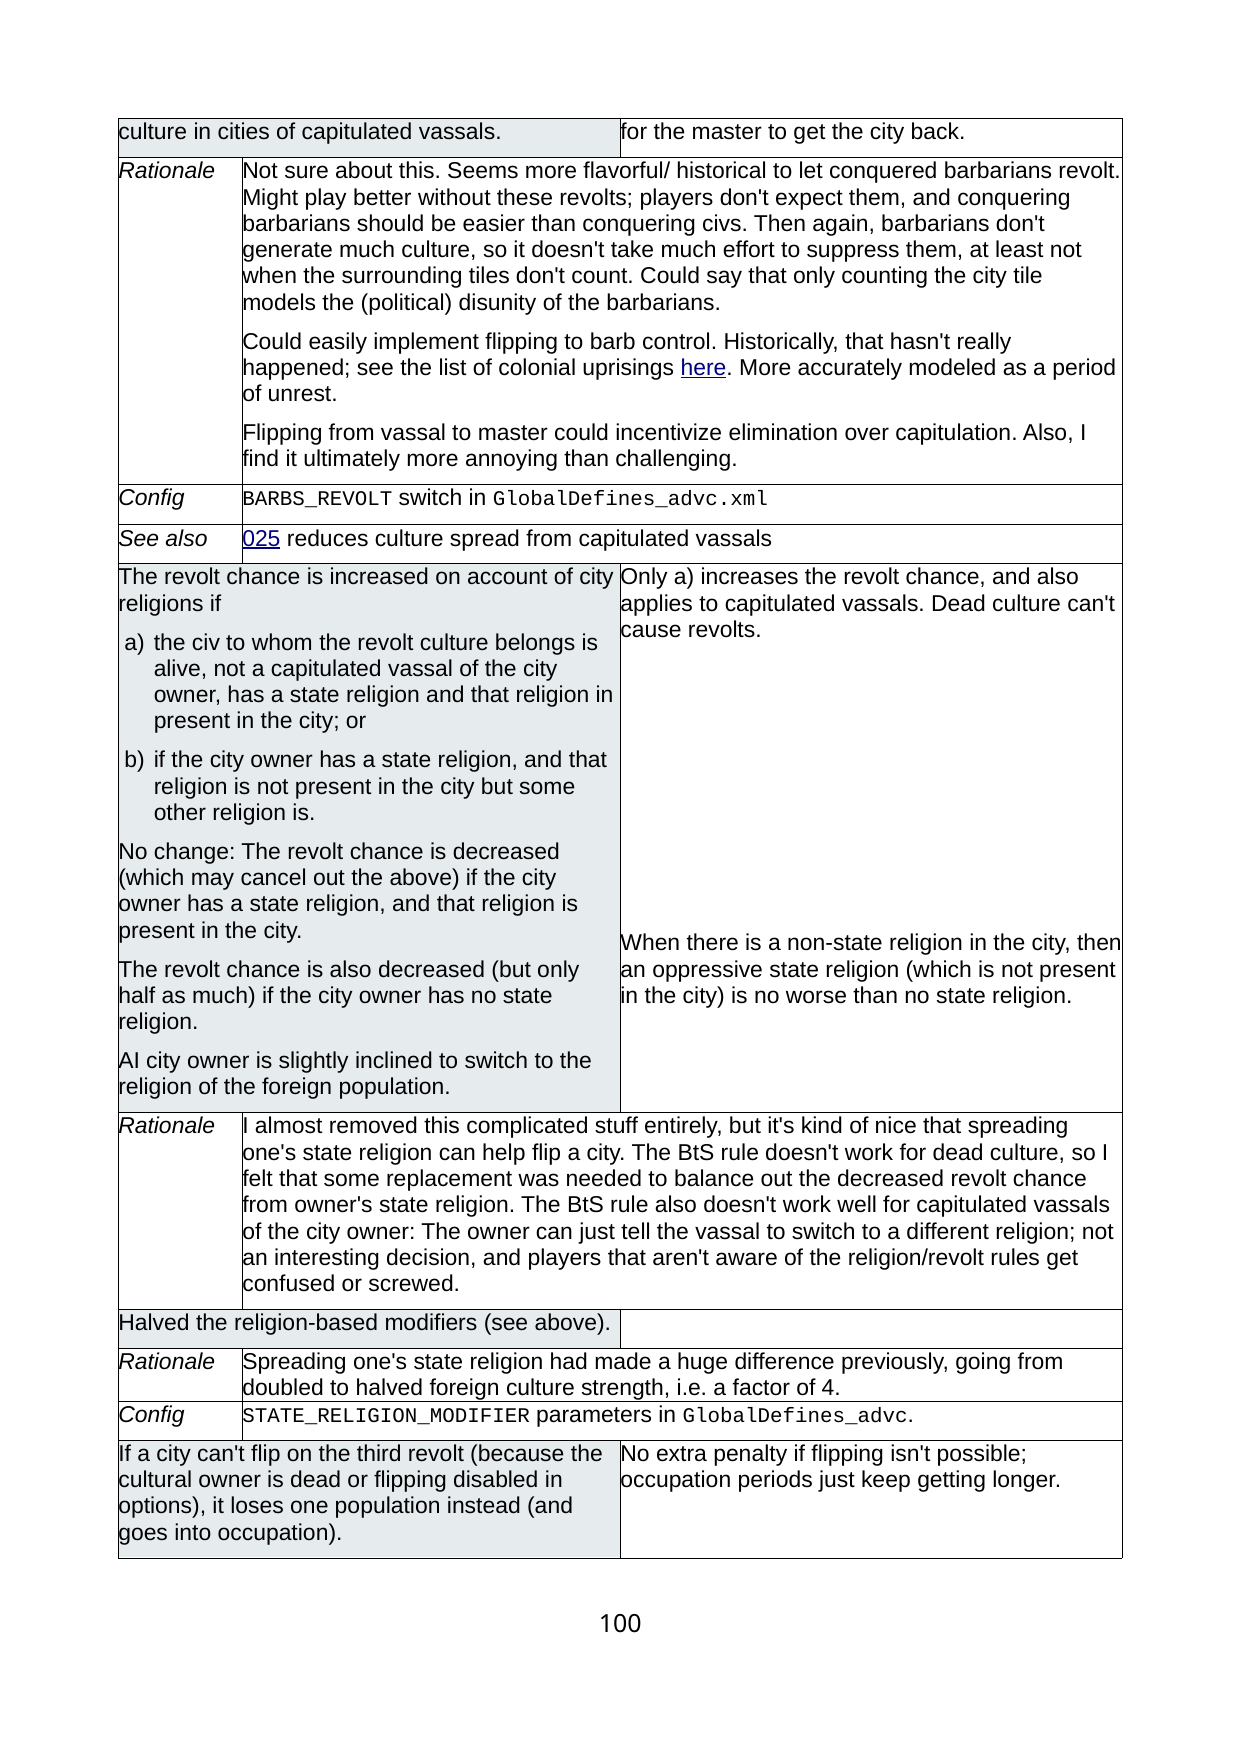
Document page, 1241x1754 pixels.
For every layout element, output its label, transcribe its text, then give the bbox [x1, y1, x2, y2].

table_cell Rationale [119, 158, 242, 484]
table_cell Config [119, 485, 242, 524]
table_cell STATE_RELIGION_MODIFIER parameters in GlobalDefines_advc. [243, 1402, 1122, 1439]
table_cell BARBS_REVOLT switch in GlobalDefines_advc.xml [243, 485, 1122, 524]
table_cell [621, 1310, 1122, 1348]
table_cell Rationale [119, 1113, 242, 1309]
table_cell See also [119, 525, 242, 563]
table_cell culture in cities of capitulated vassals. [119, 119, 620, 157]
table_cell Only a) increases the revolt chance, and also applies to capitulated vassals. Dead culture can't cause revolts. When there is a non-state religion in the city, then an oppressive state religion (which is not present in the city) is no worse than no state religion. [621, 564, 1122, 1112]
table_cell for the master to get the city back. [621, 119, 1122, 157]
table_cell Config [119, 1402, 242, 1439]
table_cell 025 reduces culture spread from capitulated vassals [243, 525, 1122, 563]
table_cell No extra penalty if flipping isn't possible; occupation periods just keep getting longer. [621, 1441, 1122, 1557]
table_cell Not sure about this. Seems more flavorful/ historical to let conquered barbarians revolt. Might play better without these revolts; players don't expect them, and conquering barbarians should be easier than conquering civs. Then again, barbarians don't generate much culture, so it doesn't take much effort to suppress them, at least not when the surrounding tiles don't count. Could say that only counting the city tile models the (political) disunity of the barbarians. Could easily implement flipping to barb control. Historically, that hasn't really happened; see the list of colonial uprisings here. More accurately modeled as a period of unrest. Flipping from vassal to master could incentivize elimination over capitulation. Also, I find it ultimately more annoying than challenging. [243, 158, 1122, 484]
table_cell Halved the religion-based modifiers (see above). [119, 1310, 620, 1348]
table_cell Spreading one's state religion had made a huge difference previously, going from doubled to halved foreign culture strength, i.e. a factor of 4. [243, 1349, 1122, 1401]
table_cell If a city can't flip on the third revolt (because the cultural owner is dead or flipping disabled in options), it loses one population instead (and goes into occupation). [119, 1441, 620, 1557]
table_cell The revolt chance is increased on account of city religions if the civ to whom the revolt culture belongs is alive, not a capitulated vassal of the city owner, has a state religion and that religion in present in the city; or if the city owner has a state religion, and that religion is not present in the city but some other religion is. No change: The revolt chance is decreased (which may cancel out the above) if the city owner has a state religion, and that religion is present in the city. The revolt chance is also decreased (but only half as much) if the city owner has no state religion. AI city owner is slightly inclined to switch to the religion of the foreign population. [119, 564, 620, 1112]
table_cell I almost removed this complicated stuff entirely, but it's kind of nice that spreading one's state religion can help flip a city. The BtS rule doesn't work for dead culture, so I felt that some replacement was needed to balance out the decreased revolt chance from owner's state religion. The BtS rule also doesn't work well for capitulated vassals of the city owner: The owner can just tell the vassal to switch to a different religion; not an interesting decision, and players that aren't aware of the religion/revolt rules get confused or screwed. [243, 1113, 1122, 1309]
table_cell Rationale [119, 1349, 242, 1401]
